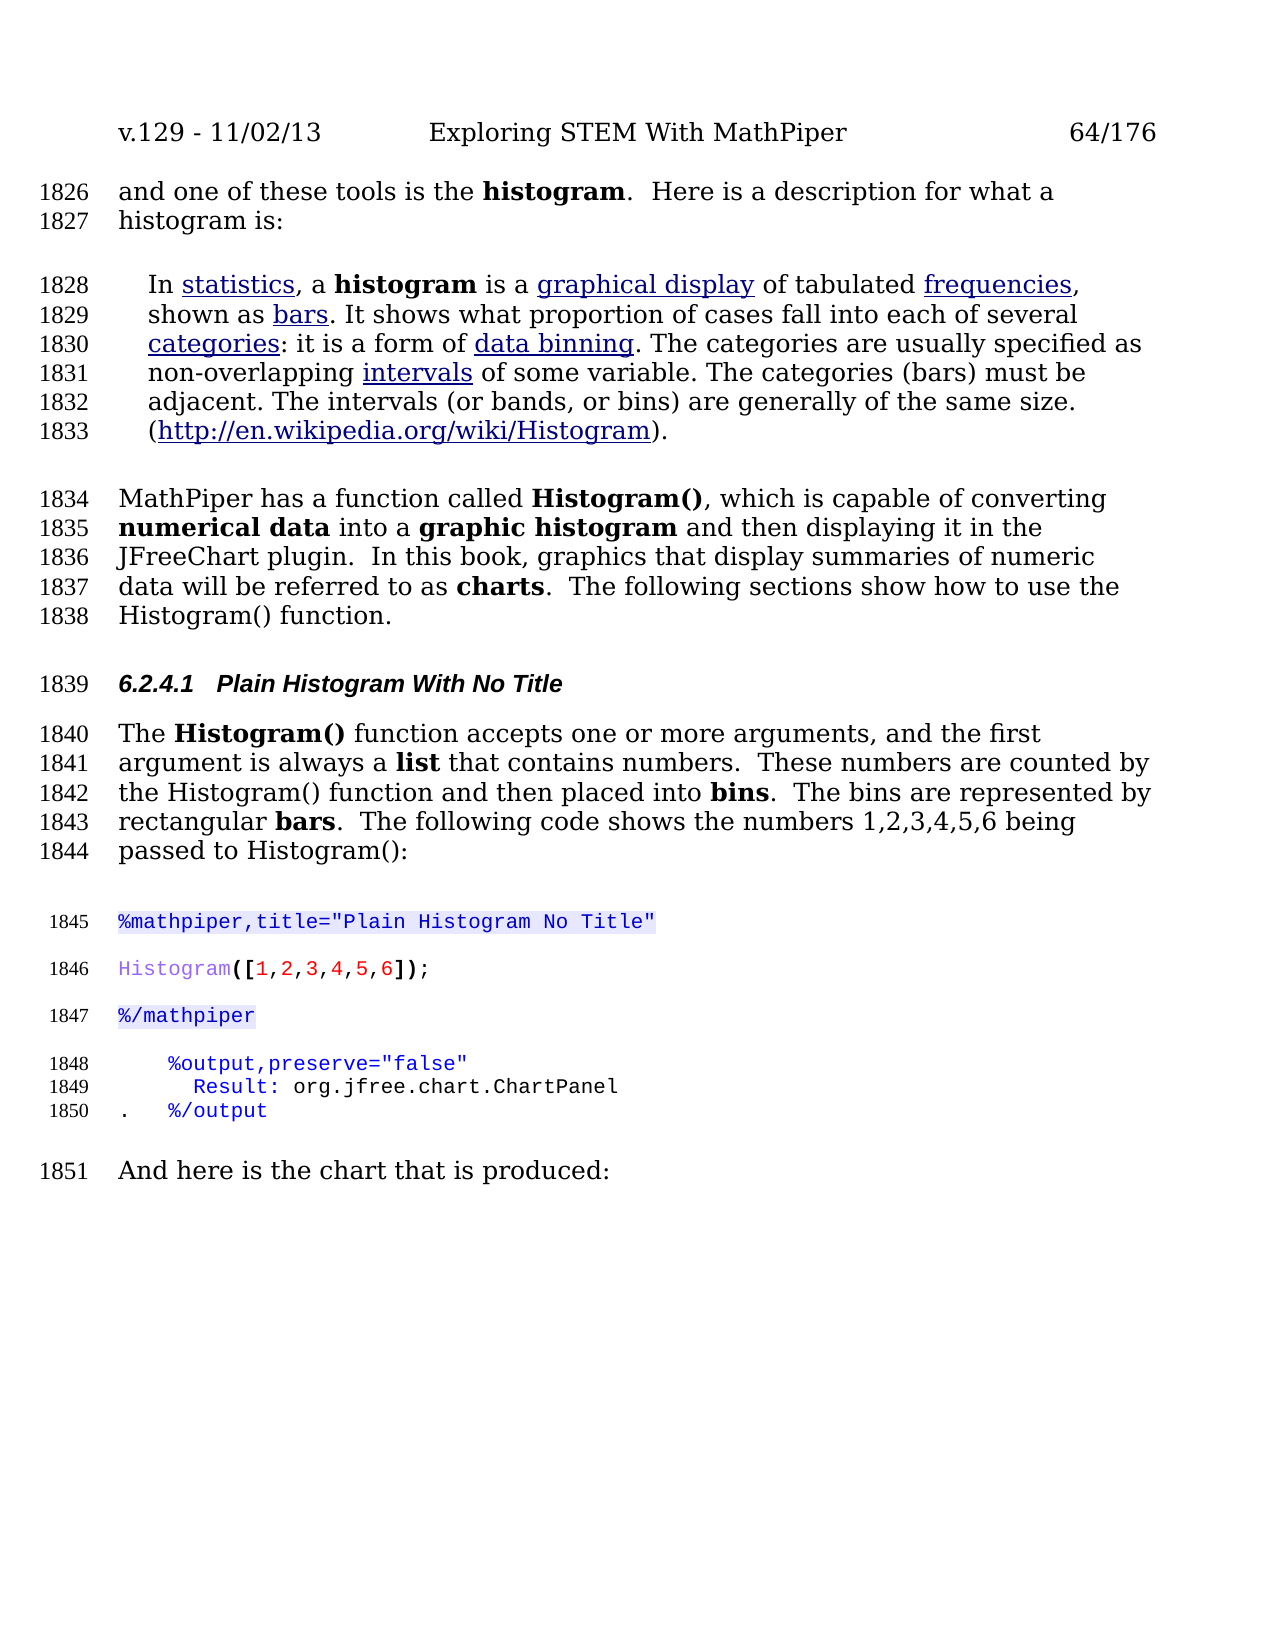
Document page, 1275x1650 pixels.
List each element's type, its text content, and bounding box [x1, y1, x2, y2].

text Histogram([1,2,3,4,5,6]); [118, 958, 1157, 982]
text The Histogram() function accepts one or more arguments, and the first argument is always a list that contains numbers. These numbers are counted by the Histogram() function and then placed into bins. The bins are represented by rectangular bars. The following code shows the numbers 1,2,3,4,5,6 being passed to Histogram(): [118, 719, 1157, 866]
text MathPiper has a function called Histogram(), which is capable of converting numerical data into a graphic histogram and then displaying it in the JFreeChart plugin. In this book, graphics that display summaries of numeric data will be referred to as charts. The following sections show how to use the Histogram() function. [118, 484, 1157, 630]
text Result: org.jfree.chart.ChartPanel [118, 1076, 1157, 1100]
subtitle Plain Histogram With No Title [118, 669, 1157, 698]
text And here is the chart that is produced: [118, 1156, 1157, 1185]
text . %/output [118, 1100, 1157, 1124]
text %output,preserve="false" [118, 1053, 1157, 1076]
text %mathpiper,title="Plain Histogram No Title" [118, 911, 1157, 934]
text In statistics, a histogram is a graphical display of tabulated frequencies, shown as bars. It shows what proportion of cases fall into each of several categories: it is a form of data binning. The categories are usually specified as non-overlapping intervals of some variable. The categories (bars) must be adjacent. The intervals (or bands, or bins) are generally of the same size. (http://en.wikipedia.org/wiki/Histogram). [148, 271, 1157, 446]
text %/mathpiper [118, 1005, 1157, 1029]
text and one of these tools is the histogram. Here is a description for what a histogram is: [118, 177, 1157, 235]
